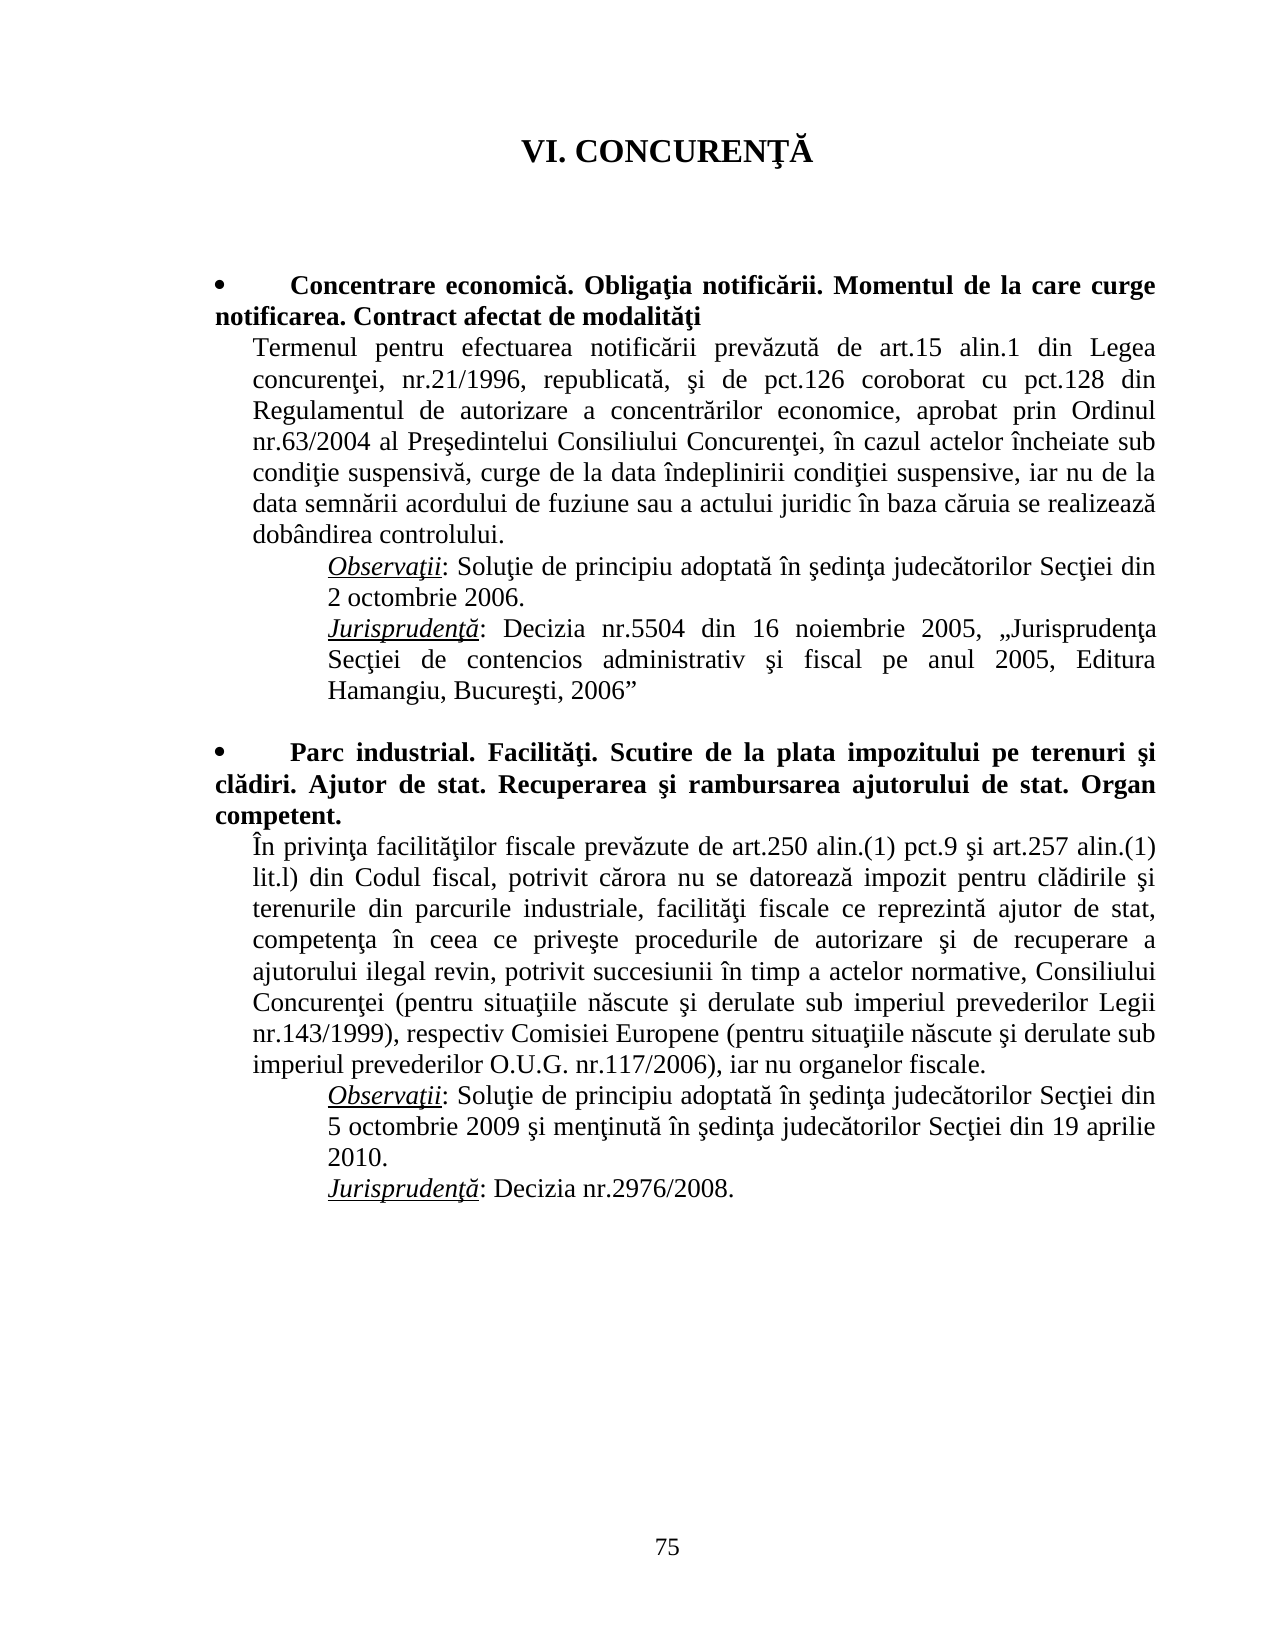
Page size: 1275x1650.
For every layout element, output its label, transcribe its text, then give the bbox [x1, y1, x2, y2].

text Jurisprudenţă: Decizia nr.2976/2008. [327, 1173, 1157, 1204]
text În privinţa facilităţilor fiscale prevăzute de art.250 alin.(1) pct.9 şi art.257 alin.(1) lit.l) din Codul fiscal, potrivit cărora nu se datorează impozit pentru clădirile şi terenurile din parcurile industriale, facilităţi fiscale ce reprezintă ajutor de stat, competenţa în ceea ce priveşte procedurile de autorizare şi de recuperare a ajutorului ilegal revin, potrivit succesiunii în timp a actelor normative, Consiliului Concurenţei (pentru situaţiile născute şi derulate sub imperiul prevederilor Legii nr.143/1999), respectiv Comisiei Europene (pentru situaţiile născute şi derulate sub imperiul prevederilor O.U.G. nr.117/2006), iar nu organelor fiscale. [252, 830, 1157, 1079]
subtitle VI. CONCURENŢĂ [177, 131, 1157, 169]
text Termenul pentru efectuarea notificării prevăzută de art.15 alin.1 din Legea concurenţei, nr.21/1996, republicată, şi de pct.126 coroborat cu pct.128 din Regulamentul de autorizare a concentrărilor economice, aprobat prin Ordinul nr.63/2004 al Preşedintelui Consiliului Concurenţei, în cazul actelor încheiate sub condiţie suspensivă, curge de la data îndeplinirii condiţiei suspensive, iar nu de la data semnării acordului de fuziune sau a actului juridic în baza căruia se realizează dobândirea controlului. [252, 332, 1157, 549]
text Jurisprudenţă: Decizia nr.5504 din 16 noiembrie 2005, „Jurisprudenţa Secţiei de contencios administrativ şi fiscal pe anul 2005, Editura Hamangiu, Bucureşti, 2006” [327, 612, 1157, 705]
list Concentrare economică. Obligaţia notificării. Momentul de la care curge notificarea. Contract afectat de modalităţi [215, 269, 1157, 332]
text Observaţii: Soluţie de principiu adoptată în şedinţa judecătorilor Secţiei din 2 octombrie 2006. [327, 549, 1157, 612]
text Observaţii: Soluţie de principiu adoptată în şedinţa judecătorilor Secţiei din 5 octombrie 2009 şi menţinută în şedinţa judecătorilor Secţiei din 19 aprilie 2010. [327, 1079, 1157, 1173]
list Parc industrial. Facilităţi. Scutire de la plata impozitului pe terenuri şi clădiri. Ajutor de stat. Recuperarea şi rambursarea ajutorului de stat. Organ competent. [215, 736, 1157, 830]
